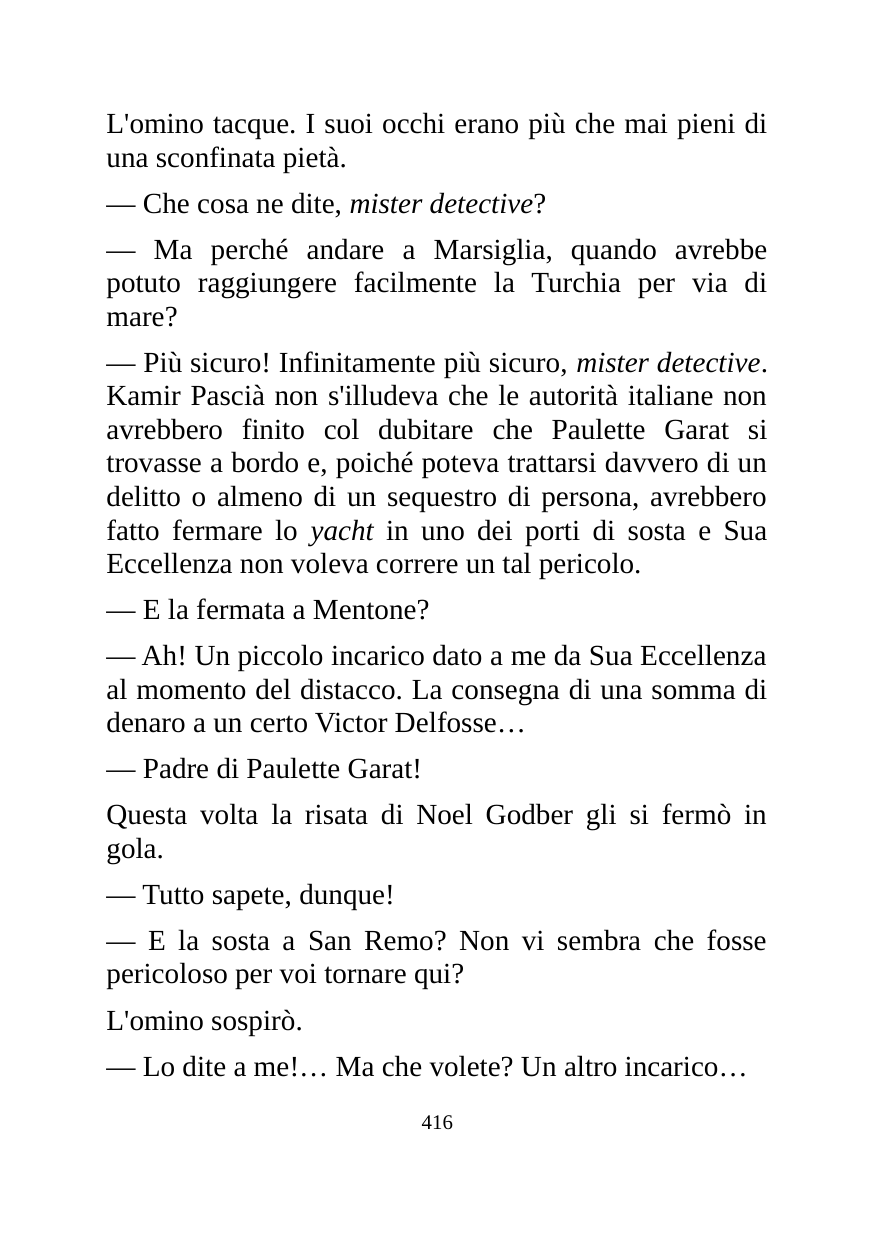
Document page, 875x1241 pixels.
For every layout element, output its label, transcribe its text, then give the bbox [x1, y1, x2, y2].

text — Ah! Un piccolo incarico dato a me da Sua Eccellenza al momento del distacco. La consegna di una somma di denaro a un certo Victor Delfosse… [106, 638, 768, 739]
text — E la sosta a San Remo? Non vi sembra che fosse pericoloso per voi tornare qui? [106, 923, 768, 990]
text L'omino tacque. I suoi occhi erano più che mai pieni di una sconfinata pietà. [106, 106, 768, 173]
text — Padre di Paulette Garat! [106, 751, 768, 785]
text — Più sicuro! Infinitamente più sicuro, mister detective. Kamir Pascià non s'illudeva che le autorità italiane non avrebbero finito col dubitare che Paulette Garat si trovasse a bordo e, poiché poteva trattarsi davvero di un delitto o almeno di un sequestro di persona, avrebbero fatto fermare lo yacht in uno dei porti di sosta e Sua Eccellenza non voleva correre un tal pericolo. [106, 345, 768, 580]
text — Tutto sapete, dunque! [106, 877, 768, 911]
text — E la fermata a Mentone? [106, 592, 768, 626]
text — Ma perché andare a Marsiglia, quando avrebbe potuto raggiungere facilmente la Turchia per via di mare? [106, 232, 768, 332]
text L'omino sospirò. [106, 1003, 768, 1036]
text — Lo dite a me!… Ma che volete? Un altro incarico… [106, 1049, 768, 1082]
text — Che cosa ne dite, mister detective? [106, 186, 768, 219]
text Questa volta la risata di Noel Godber gli si fermò in gola. [106, 797, 768, 864]
